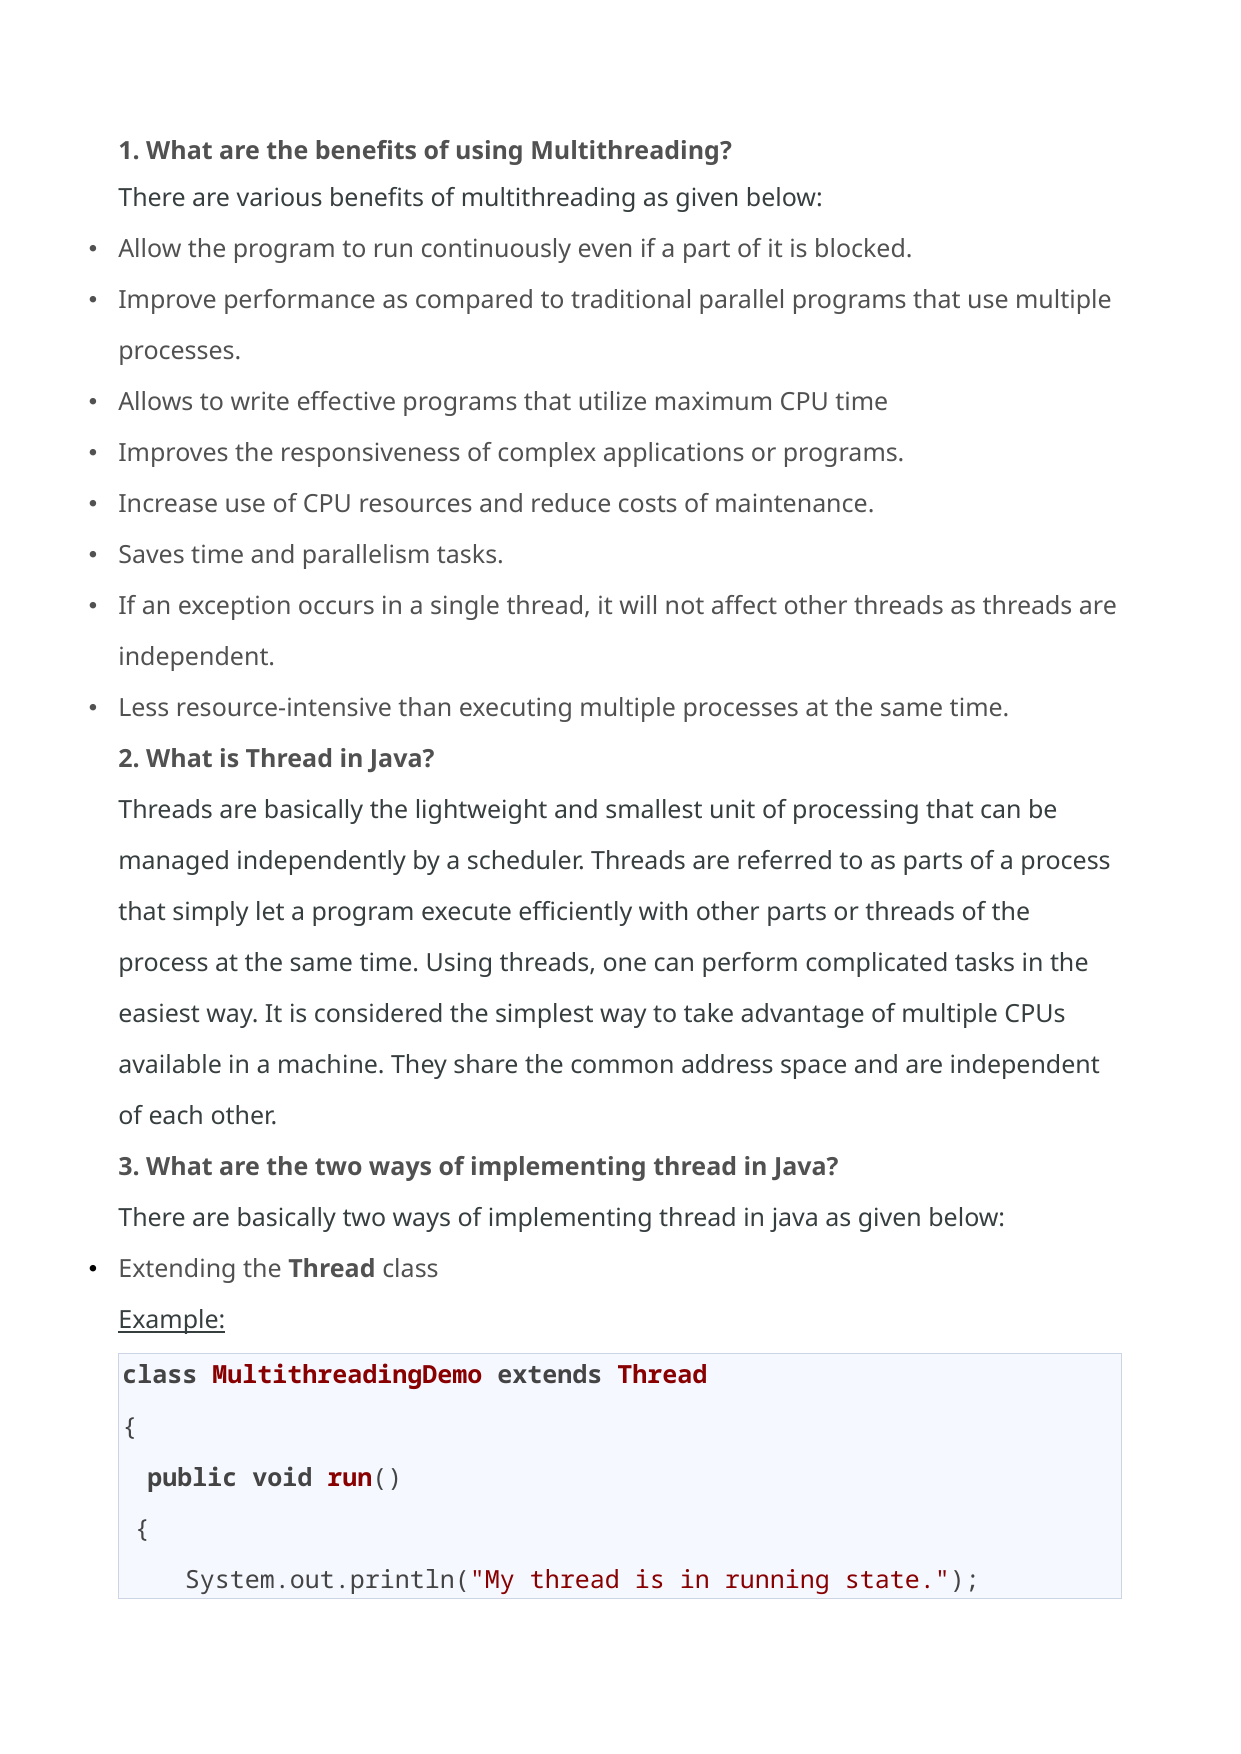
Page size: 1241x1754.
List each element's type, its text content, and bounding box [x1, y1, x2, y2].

text There are basically two ways of implementing thread in java as given below: [118, 1200, 1122, 1234]
list If an exception occurs in a single thread, it will not affect other threads as threads are independent. [118, 588, 1122, 673]
text public void run() [119, 1455, 1121, 1493]
text Example: [118, 1302, 1122, 1336]
subtitle 3. What are the two ways of implementing thread in Java? [118, 1149, 1122, 1183]
list Improves the responsiveness of complex applications or programs. [118, 434, 1122, 468]
text Threads are basically the lightweight and smallest unit of processing that can be managed independently by a scheduler. Threads are referred to as parts of a process that simply let a program execute efficiently with other parts or threads of the process at the same time. Using threads, one can perform complicated tasks in the easiest way. It is considered the simplest way to take advantage of multiple CPUs available in a machine. They share the common address space and are independent of each other. [118, 792, 1122, 1132]
text System.out.println("My thread is in running state."); [119, 1557, 1121, 1598]
list Increase use of CPU resources and reduce costs of maintenance. [118, 486, 1122, 519]
text { [119, 1404, 1121, 1442]
text { [119, 1506, 1121, 1544]
list Improve performance as compared to traditional parallel programs that use multiple processes. [118, 281, 1122, 366]
subtitle 2. What is Thread in Java? [118, 741, 1122, 775]
list Allow the program to run continuously even if a part of it is blocked. [118, 230, 1122, 264]
list Less resource-intensive than executing multiple processes at the same time. [118, 690, 1122, 724]
list Allows to write effective programs that utilize maximum CPU time [118, 383, 1122, 417]
list Extending the Thread class [118, 1251, 1122, 1285]
text class MultithreadingDemo extends Thread [119, 1354, 1121, 1391]
list Saves time and parallelism tasks. [118, 537, 1122, 571]
text There are various benefits of multithreading as given below: [118, 179, 1122, 213]
subtitle 1. What are the benefits of using Multithreading? [118, 133, 1122, 167]
